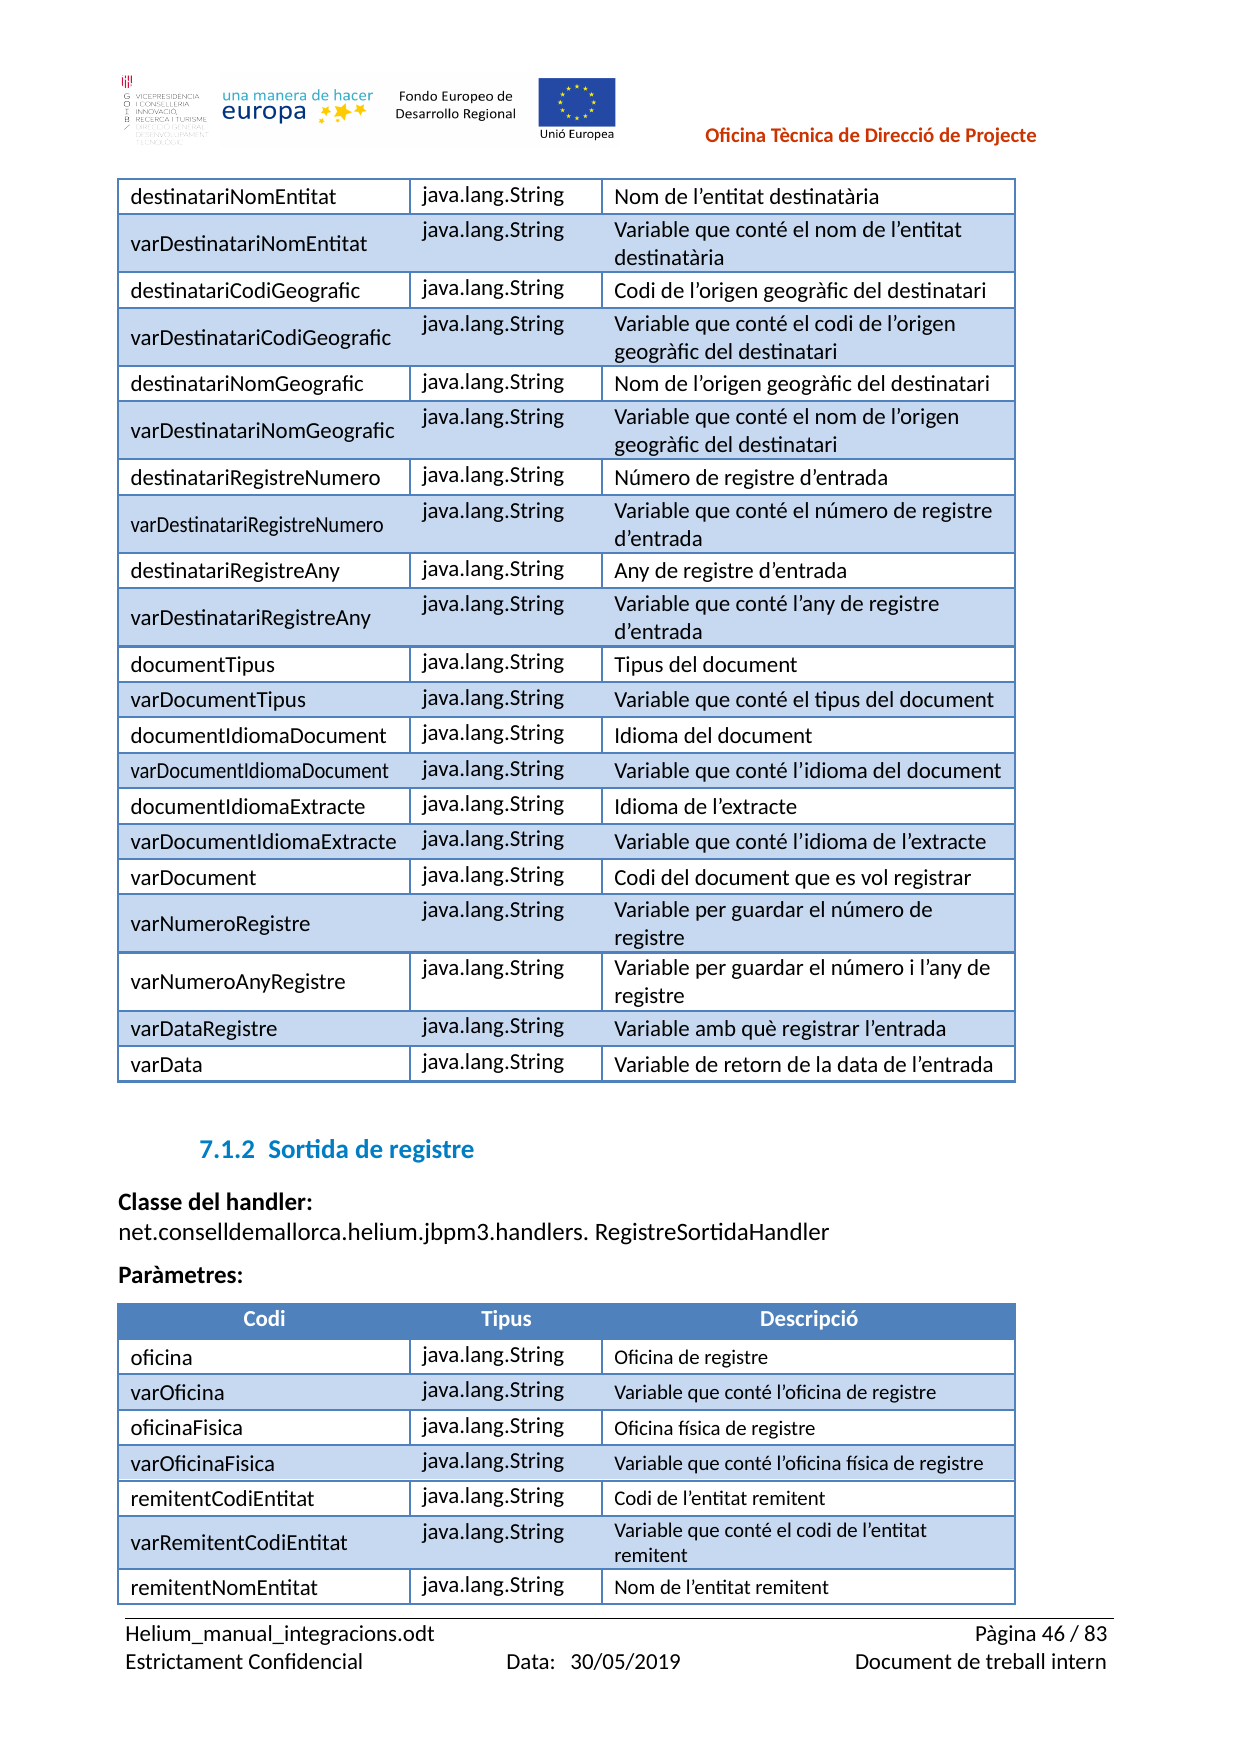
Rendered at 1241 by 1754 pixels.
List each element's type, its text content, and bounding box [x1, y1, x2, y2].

table_cell Variable que conté l’any de registre d’entrada [602, 589, 1014, 645]
table_cell java.lang.String [410, 1517, 602, 1568]
table_cell java.lang.String [411, 460, 601, 494]
table_cell java.lang.String [410, 825, 602, 858]
table_cell destinatariCodiGeografic [119, 273, 409, 307]
table_cell Codi de l’entitat remitent [603, 1482, 1014, 1515]
table_cell Codi del document que es vol registrar [603, 860, 1014, 893]
table_cell varDocumentTipus [119, 683, 410, 716]
table_cell varDocumentIdiomaExtracte [119, 825, 410, 858]
table_cell java.lang.String [411, 273, 601, 307]
table_cell Any de registre d’entrada [603, 554, 1014, 587]
table_cell documentIdiomaDocument [119, 718, 409, 752]
table_cell documentIdiomaExtracte [119, 789, 409, 822]
table_cell java.lang.String [411, 789, 601, 822]
table_cell java.lang.String [411, 1570, 601, 1603]
table_cell varDocumentIdiomaDocument [119, 754, 410, 787]
table_cell Variable que conté el codi de l’origen geogràfic del destinatari [602, 309, 1014, 365]
table_cell varDestinatariCodiGeografic [119, 309, 410, 365]
table_cell Nom de l’entitat destinatària [603, 180, 1014, 213]
table_cell java.lang.String [410, 754, 602, 787]
table_cell java.lang.String [410, 215, 602, 271]
table_cell java.lang.String [411, 860, 601, 893]
table_cell varDestinatariNomGeografic [119, 402, 410, 458]
table_cell varOficinaFisica [119, 1446, 410, 1479]
table_cell java.lang.String [410, 1375, 602, 1409]
table_cell java.lang.String [411, 1047, 601, 1080]
table_cell destinatariNomEntitat [119, 180, 409, 213]
table_cell java.lang.String [411, 554, 601, 587]
text Paràmetres: [118, 1259, 1122, 1290]
table_cell java.lang.String [411, 367, 601, 400]
table_cell java.lang.String [410, 895, 602, 951]
table_cell Variable que conté l’oficina de registre [602, 1375, 1014, 1409]
picture [118, 73, 213, 147]
table_cell java.lang.String [410, 1012, 602, 1045]
table_cell oficina [119, 1340, 409, 1373]
text Classe del handler: [118, 1186, 1122, 1216]
table_cell java.lang.String [411, 180, 601, 213]
table_cell varNumeroRegistre [119, 895, 410, 951]
table_header Tipus [410, 1305, 602, 1338]
table_cell destinatariRegistreNumero [119, 460, 409, 494]
table_cell Variable que conté l’oficina física de registre [602, 1446, 1014, 1479]
table_cell java.lang.String [411, 648, 601, 681]
table_cell remitentNomEntitat [119, 1570, 409, 1603]
table_cell varDestinatariNomEntitat [119, 215, 410, 271]
table_cell java.lang.String [411, 718, 601, 752]
table_cell varDocument [119, 860, 409, 893]
table_cell Nom de l’origen geogràfic del destinatari [603, 367, 1014, 400]
table_cell java.lang.String [411, 954, 601, 1009]
table_cell Variable de retorn de la data de l’entrada [603, 1047, 1014, 1080]
table_cell Nom de l’entitat remitent [603, 1570, 1014, 1603]
table_cell Variable que conté l’idioma del document [602, 754, 1014, 787]
table_cell varNumeroAnyRegistre [119, 954, 409, 1009]
table_cell Variable que conté el nom de l’origen geogràfic del destinatari [602, 402, 1014, 458]
table_cell Variable per guardar el número i l’any de registre [603, 954, 1014, 1009]
table_cell java.lang.String [410, 496, 602, 552]
table_cell java.lang.String [411, 1482, 601, 1515]
table_cell varOficina [119, 1375, 410, 1409]
table_cell documentTipus [119, 648, 409, 681]
table_cell Oficina de registre [603, 1340, 1014, 1373]
table_cell varDataRegistre [119, 1012, 410, 1045]
table_cell Codi de l’origen geogràfic del destinatari [603, 273, 1014, 307]
text net.conselldemallorca.helium.jbpm3.handlers. RegistreSortidaHandler [118, 1216, 1122, 1247]
table_cell java.lang.String [410, 309, 602, 365]
table_cell varDestinatariRegistreAny [119, 589, 410, 645]
table_cell destinatariNomGeografic [119, 367, 409, 400]
table_cell Variable per guardar el número de registre [602, 895, 1014, 951]
table_cell Variable que conté l’idioma de l’extracte [602, 825, 1014, 858]
table_cell Oficina física de registre [603, 1411, 1014, 1444]
table_cell Idioma de l’extracte [603, 789, 1014, 822]
table_cell java.lang.String [410, 1446, 602, 1479]
table_cell Idioma del document [603, 718, 1014, 752]
table_cell Variable que conté el codi de l’entitat remitent [602, 1517, 1014, 1568]
table_cell Variable que conté el número de registre d’entrada [602, 496, 1014, 552]
table_header Descripció [602, 1305, 1014, 1338]
table_cell java.lang.String [411, 1340, 601, 1373]
table_cell varData [119, 1047, 409, 1080]
subtitle Sortida de registre [193, 1132, 1122, 1165]
table_cell java.lang.String [410, 402, 602, 458]
table_header Codi [119, 1305, 410, 1338]
table_cell destinatariRegistreAny [119, 554, 409, 587]
table_cell Variable que conté el nom de l’entitat destinatària [602, 215, 1014, 271]
table_cell java.lang.String [410, 683, 602, 716]
table_cell Variable que conté el tipus del document [602, 683, 1014, 716]
table_cell remitentCodiEntitat [119, 1482, 409, 1515]
picture [219, 73, 621, 147]
table_cell varDestinatariRegistreNumero [119, 496, 410, 552]
table_cell java.lang.String [410, 589, 602, 645]
table_cell java.lang.String [411, 1411, 601, 1444]
table_cell oficinaFisica [119, 1411, 409, 1444]
table_cell Número de registre d’entrada [603, 460, 1014, 494]
table_cell Tipus del document [603, 648, 1014, 681]
table_cell Variable amb què registrar l’entrada [602, 1012, 1014, 1045]
table_cell varRemitentCodiEntitat [119, 1517, 410, 1568]
